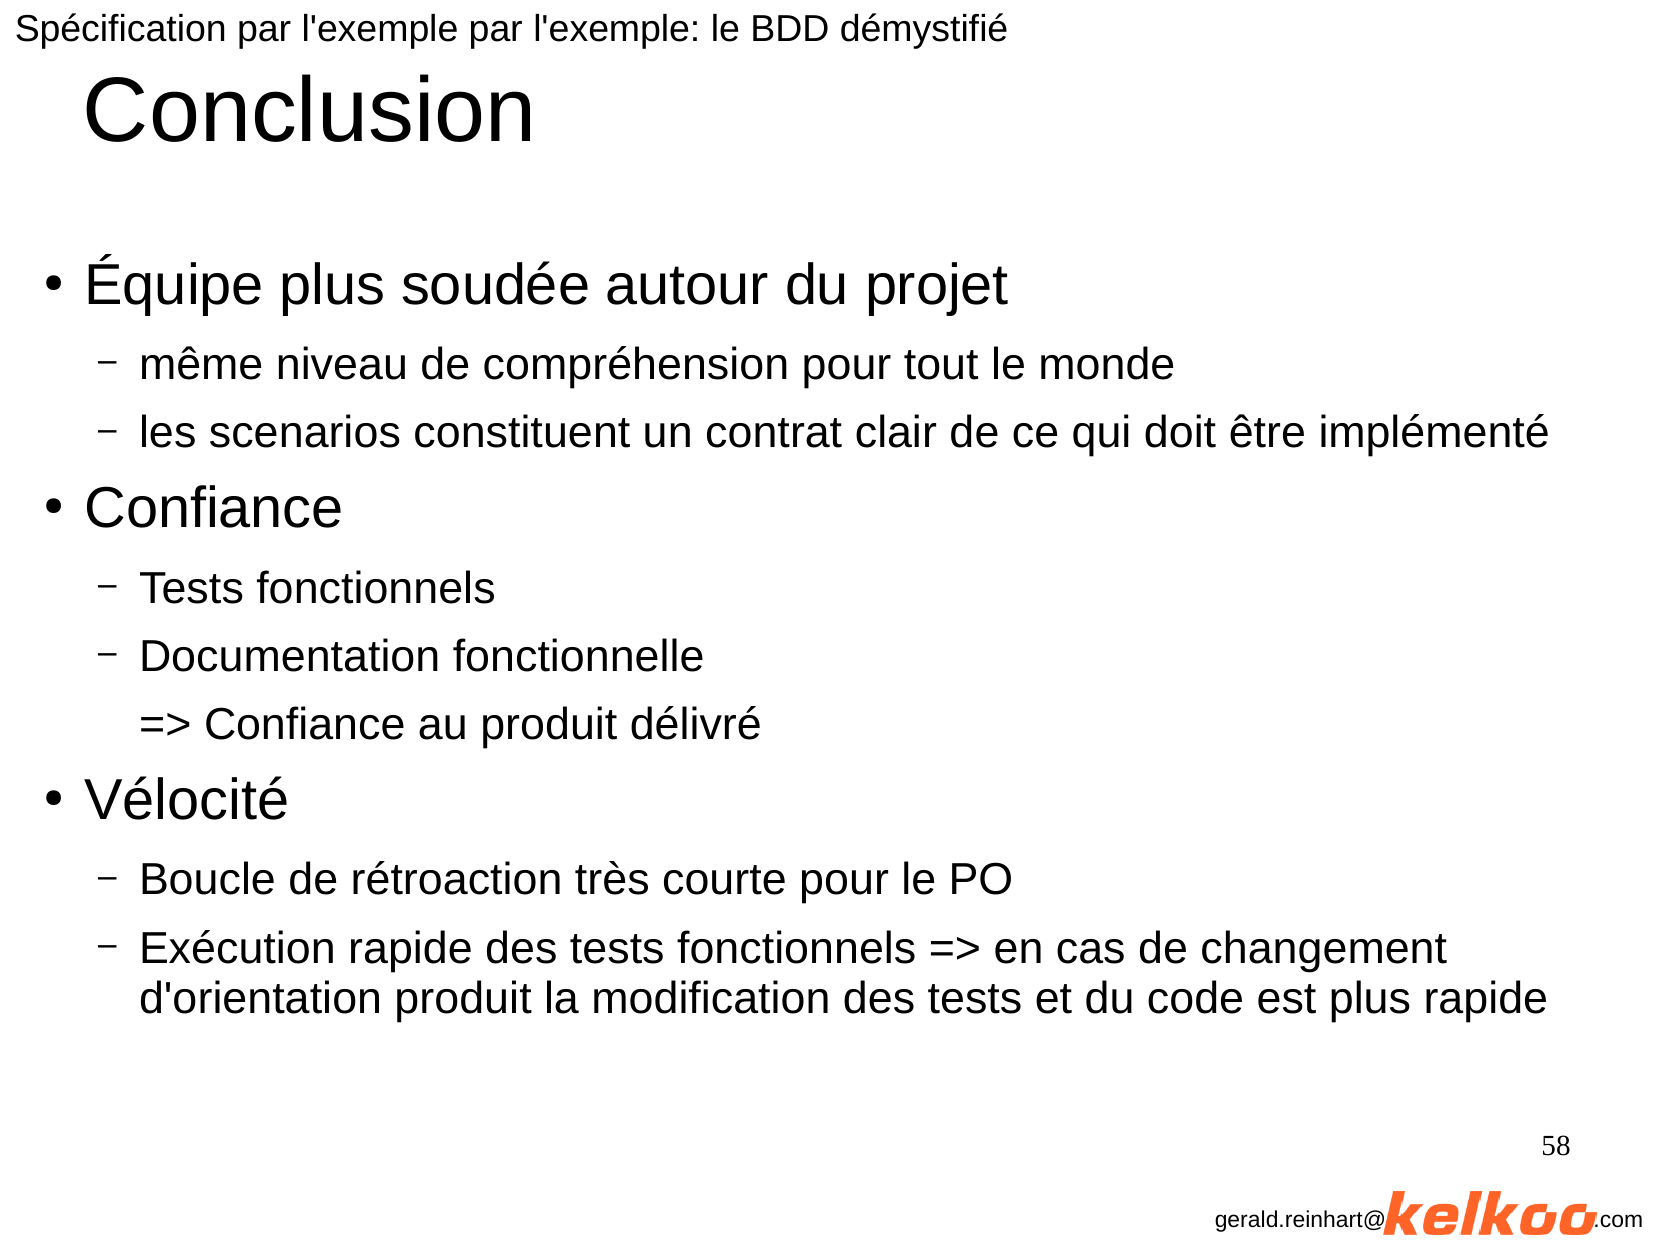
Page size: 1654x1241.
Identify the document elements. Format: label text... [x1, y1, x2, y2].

text_box gerald.reinhart@ .com [1193, 1199, 1654, 1241]
list Équipe plus soudée autour du projet même niveau de compréhension pour tout le monde les scenarios constituent un contrat clair de ce qui doit être implémenté Confiance Tests fonctionnels Documentation fonctionnelle => Confiance au produit délivré Vélocité Boucle de rétroaction très courte pour le PO Exécution rapide des tests fonctionnels => en cas de changement d'orientation produit la modification des tests et du code est plus rapide [30, 251, 1561, 1137]
picture [1383, 1191, 1597, 1199]
text_box Spécification par l'exemple par l'exemple: le BDD démystifié [0, 0, 1024, 57]
title Conclusion [82, 5, 1571, 213]
